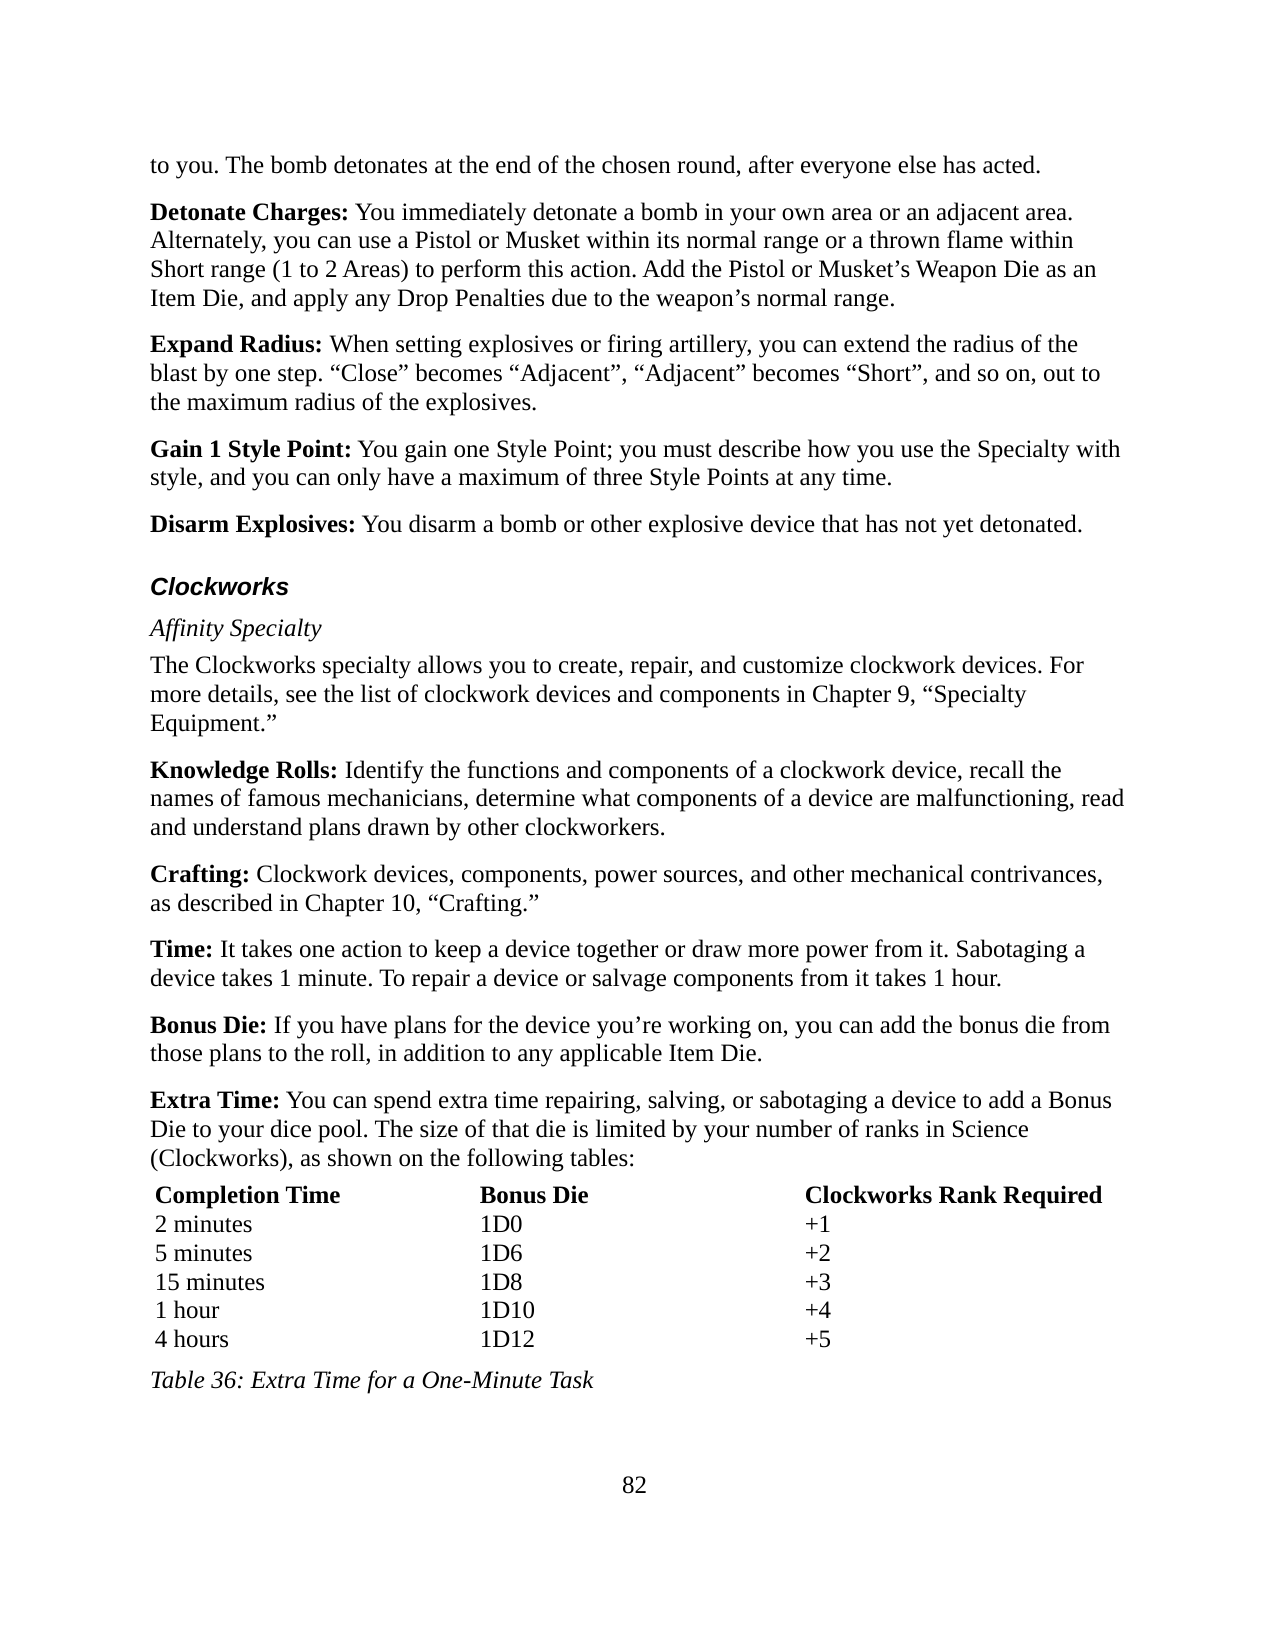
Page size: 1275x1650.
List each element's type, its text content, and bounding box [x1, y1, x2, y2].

table_cell +1 [800, 1209, 1125, 1238]
table_cell 1D10 [475, 1295, 800, 1324]
text to you. The bomb detonates at the end of the chosen round, after everyone else has acted. [150, 150, 1125, 179]
table_header Bonus Die [475, 1180, 800, 1209]
text Extra Time: You can spend extra time repairing, salving, or sabotaging a device to add a Bonus Die to your dice pool. The size of that die is limited by your number of ranks in Science (Clockworks), as shown on the following tables: [150, 1085, 1125, 1171]
text Knowledge Rolls: Identify the functions and components of a clockwork device, recall the names of famous mechanicians, determine what components of a device are malfunctioning, read and understand plans drawn by other clockworkers. [150, 755, 1125, 841]
text Table 36: Extra Time for a One-Minute Task [150, 1365, 1125, 1394]
table_cell 1D12 [475, 1324, 800, 1353]
text The Clockworks specialty allows you to create, repair, and customize clockwork devices. For more details, see the list of clockwork devices and components in Chapter 9, “Specialty Equipment.” [150, 651, 1125, 737]
table_cell 4 hours [150, 1324, 475, 1353]
text Gain 1 Style Point: You gain one Style Point; you must describe how you use the Specialty with style, and you can only have a maximum of three Style Points at any time. [150, 434, 1125, 491]
text Bonus Die: If you have plans for the device you’re working on, you can add the bonus die from those plans to the roll, in addition to any applicable Item Die. [150, 1010, 1125, 1067]
table_cell 1D8 [475, 1267, 800, 1295]
table_cell 2 minutes [150, 1209, 475, 1238]
text Expand Radius: When setting explosives or firing artillery, you can extend the radius of the blast by one step. “Close” becomes “Adjacent”, “Adjacent” becomes “Short”, and so on, out to the maximum radius of the explosives. [150, 329, 1125, 416]
table_cell 1 hour [150, 1295, 475, 1324]
table_cell +4 [800, 1295, 1125, 1324]
table_cell +5 [800, 1324, 1125, 1353]
table_header Completion Time [150, 1180, 475, 1209]
table_cell 15 minutes [150, 1267, 475, 1295]
subtitle Clockworks [150, 572, 1125, 600]
table_header Clockworks Rank Required [800, 1180, 1125, 1209]
text Crafting: Clockwork devices, components, power sources, and other mechanical contrivances, as described in Chapter 10, “Crafting.” [150, 859, 1125, 916]
text Disarm Explosives: You disarm a bomb or other explosive device that has not yet detonated. [150, 509, 1125, 538]
table_cell +2 [800, 1238, 1125, 1267]
table_cell 1D6 [475, 1238, 800, 1267]
table_cell 1D0 [475, 1209, 800, 1238]
text Affinity Specialty [150, 613, 1125, 642]
text Time: It takes one action to keep a device together or draw more power from it. Sabotaging a device takes 1 minute. To repair a device or salvage components from it takes 1 hour. [150, 934, 1125, 992]
text Detonate Charges: You immediately detonate a bomb in your own area or an adjacent area. Alternately, you can use a Pistol or Musket within its normal range or a thrown flame within Short range (1 to 2 Areas) to perform this action. Add the Pistol or Musket’s Weapon Die as an Item Die, and apply any Drop Penalties due to the weapon’s normal range. [150, 197, 1125, 312]
table_cell 5 minutes [150, 1238, 475, 1267]
table_cell +3 [800, 1267, 1125, 1295]
